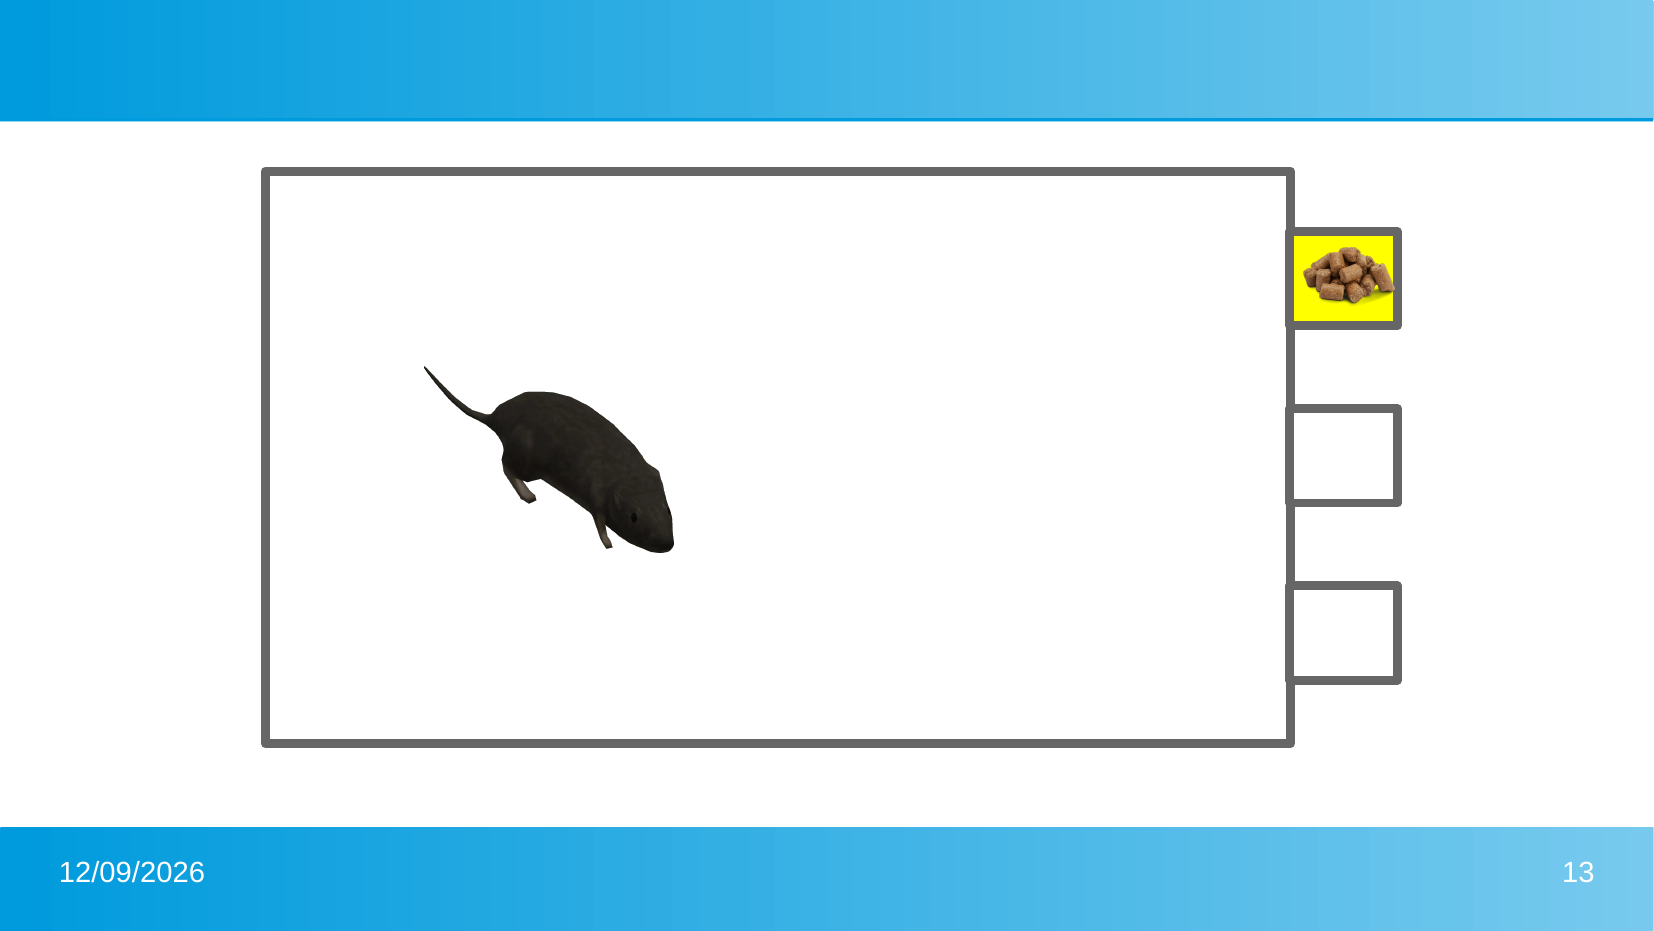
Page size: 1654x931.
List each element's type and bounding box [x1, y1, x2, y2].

text_box [265, 171, 1398, 744]
picture [1303, 244, 1396, 308]
picture [424, 366, 674, 553]
